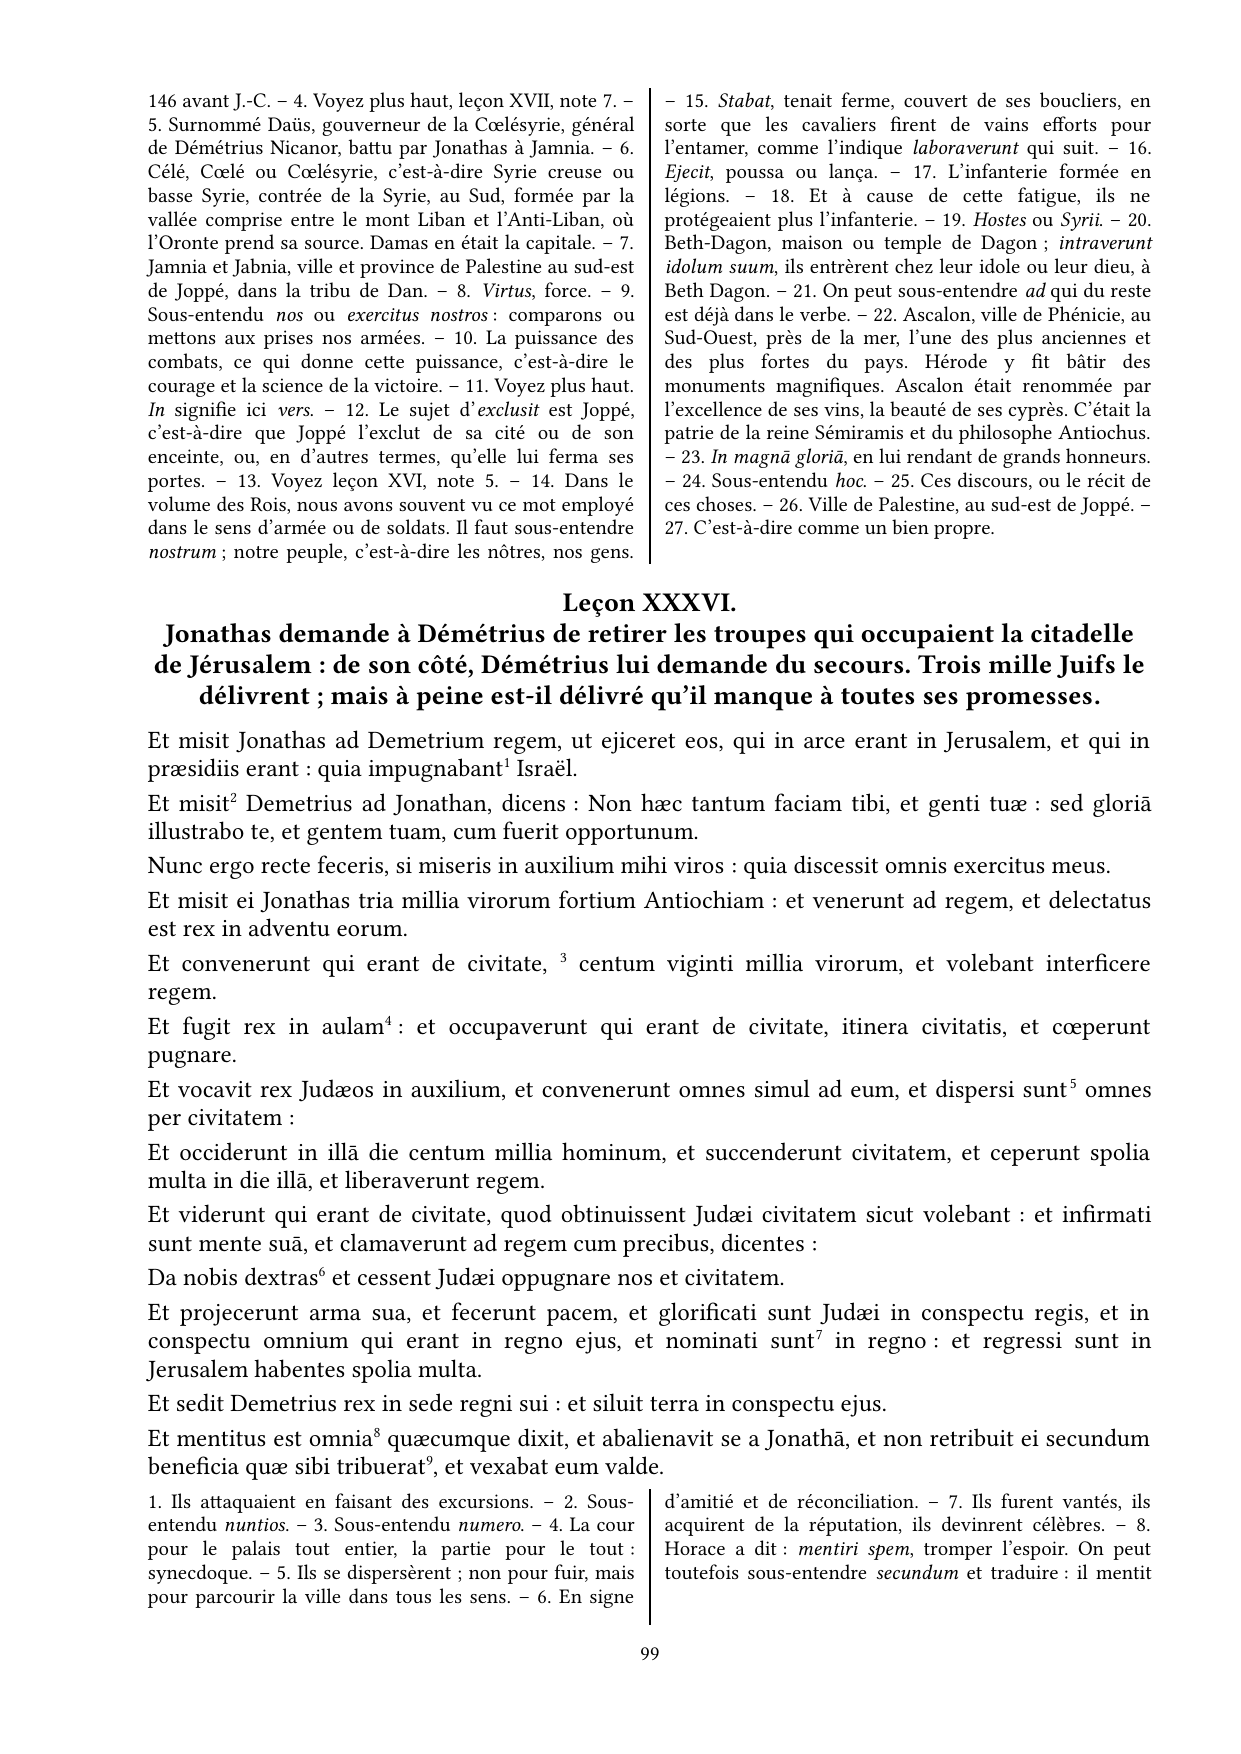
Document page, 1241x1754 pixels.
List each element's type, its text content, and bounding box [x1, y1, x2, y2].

text – 15. Stabat, tenait ferme, couvert de ses boucliers, en sorte que les cavaliers firent de vains efforts pour l’entamer, comme l’indique laboraverunt qui suit. – 16. Ejecit, poussa ou lança. – 17. L’infanterie formée en légions. – 18. Et à cause de cette fatigue, ils ne protégeaient plus l’infanterie. – 19. Hostes ou Syrii. – 20. Beth-Dagon, maison ou temple de Dagon ; intraverunt idolum suum, ils entrèrent chez leur idole ou leur dieu, à Beth Dagon. – 21. On peut sous-entendre ad qui du reste est déjà dans le verbe. – 22. Ascalon, ville de Phénicie, au Sud-Ouest, près de la mer, l’une des plus anciennes et des plus fortes du pays. Hérode y fit bâtir des monuments magnifiques. Ascalon était renommée par l’excellence de ses vins, la beauté de ses cyprès. C’était la patrie de la reine Sémiramis et du philosophe Antiochus. – 23. In magnā gloriā, en lui rendant de grands honneurs. – 24. Sous-entendu hoc. – 25. Ces discours, ou le récit de ces choses. – 26. Ville de Palestine, au sud-est de Joppé. – 27. C’est-à-dire comme un bien propre. [664, 88, 1152, 540]
text Nunc ergo recte feceris, si miseris in auxilium mihi viros : quia discessit omnis exercitus meus. [148, 851, 1152, 880]
text Da nobis dextras6 et cessent Judæi oppugnare nos et civitatem. [148, 1263, 1152, 1292]
text Leçon XXXVI. Jonathas demande à Démétrius de retirer les troupes qui occupaient la citadelle de Jérusalem : de son côté, Démétrius lui demande du secours. Trois mille Juifs le délivrent ; mais à peine est-il délivré qu’il manque à toutes ses promesses. [148, 587, 1152, 711]
text 1. Ils attaquaient en faisant des excursions. – 2. Sous-entendu nuntios. – 3. Sous-entendu numero. – 4. La cour pour le palais tout entier, la partie pour le tout : synecdoque. – 5. Ils se dispersèrent ; non pour fuir, mais pour parcourir la ville dans tous les sens. – 6. En signe [148, 1489, 635, 1608]
text Et mentitus est omnia8 quæcumque dixit, et abalienavit se a Jonathā, et non retribuit ei secundum beneficia quæ sibi tribuerat9, et vexabat eum valde. [148, 1423, 1152, 1481]
text d’amitié et de réconciliation. – 7. Ils furent vantés, ils acquirent de la réputation, ils devinrent célèbres. – 8. Horace a dit : mentiri spem, tromper l’espoir. On peut toutefois sous-entendre secundum et traduire : il mentit [664, 1489, 1152, 1584]
text 146 avant J.-C. – 4. Voyez plus haut, leçon XVII, note 7. – 5. Surnommé Daüs, gouverneur de la Cœlésyrie, général de Démétrius Nicanor, battu par Jonathas à Jamnia. – 6. Célé, Cœlé ou Cœlésyrie, c’est-à-dire Syrie creuse ou basse Syrie, contrée de la Syrie, au Sud, formée par la vallée comprise entre le mont Liban et l’Anti-Liban, où l’Oronte prend sa source. Damas en était la capitale. – 7. Jamnia et Jabnia, ville et province de Palestine au sud-est de Joppé, dans la tribu de Dan. – 8. Virtus, force. – 9. Sous-entendu nos ou exercitus nostros : comparons ou mettons aux prises nos armées. – 10. La puissance des combats, ce qui donne cette puissance, c’est-à-dire le courage et la science de la victoire. – 11. Voyez plus haut. In signifie ici vers. – 12. Le sujet d’exclusit est Joppé, c’est-à-dire que Joppé l’exclut de sa cité ou de son enceinte, ou, en d’autres termes, qu’elle lui ferma ses portes. – 13. Voyez leçon XVI, note 5. – 14. Dans le volume des Rois, nous avons souvent vu ce mot employé dans le sens d’armée ou de soldats. Il faut sous-entendre nostrum ; notre peuple, c’est-à-dire les nôtres, nos gens. [148, 88, 635, 563]
text Et misit Jonathas ad Demetrium regem, ut ejiceret eos, qui in arce erant in Jerusalem, et qui in præsidiis erant : quia impugnabant1 Israël. [148, 726, 1152, 783]
text Et sedit Demetrius rex in sede regni sui : et siluit terra in conspectu ejus. [148, 1389, 1152, 1418]
text Et occiderunt in illā die centum millia hominum, et succenderunt civitatem, et ceperunt spolia multa in die illā, et liberaverunt regem. [148, 1137, 1152, 1194]
text Et vocavit rex Judæos in auxilium, et convenerunt omnes simul ad eum, et dispersi sunt5 omnes per civitatem : [148, 1074, 1152, 1132]
text Et viderunt qui erant de civitate, quod obtinuissent Judæi civitatem sicut volebant : et infirmati sunt mente suā, et clamaverunt ad regem cum precibus, dicentes : [148, 1200, 1152, 1257]
text Et fugit rex in aulam4 : et occupaverunt qui erant de civitate, itinera civitatis, et cœperunt pugnare. [148, 1012, 1152, 1069]
text Et misit ei Jonathas tria millia virorum fortium Antiochiam : et venerunt ad regem, et delectatus est rex in adventu eorum. [148, 886, 1152, 943]
text Et misit2 Demetrius ad Jonathan, dicens : Non hæc tantum faciam tibi, et genti tuæ : sed gloriā illustrabo te, et gentem tuam, cum fuerit opportunum. [148, 788, 1152, 846]
text Et projecerunt arma sua, et fecerunt pacem, et glorificati sunt Judæi in conspectu regis, et in conspectu omnium qui erant in regno ejus, et nominati sunt7 in regno : et regressi sunt in Jerusalem habentes spolia multa. [148, 1298, 1152, 1383]
text Et convenerunt qui erant de civitate, 3 centum viginti millia virorum, et volebant interficere regem. [148, 949, 1152, 1006]
